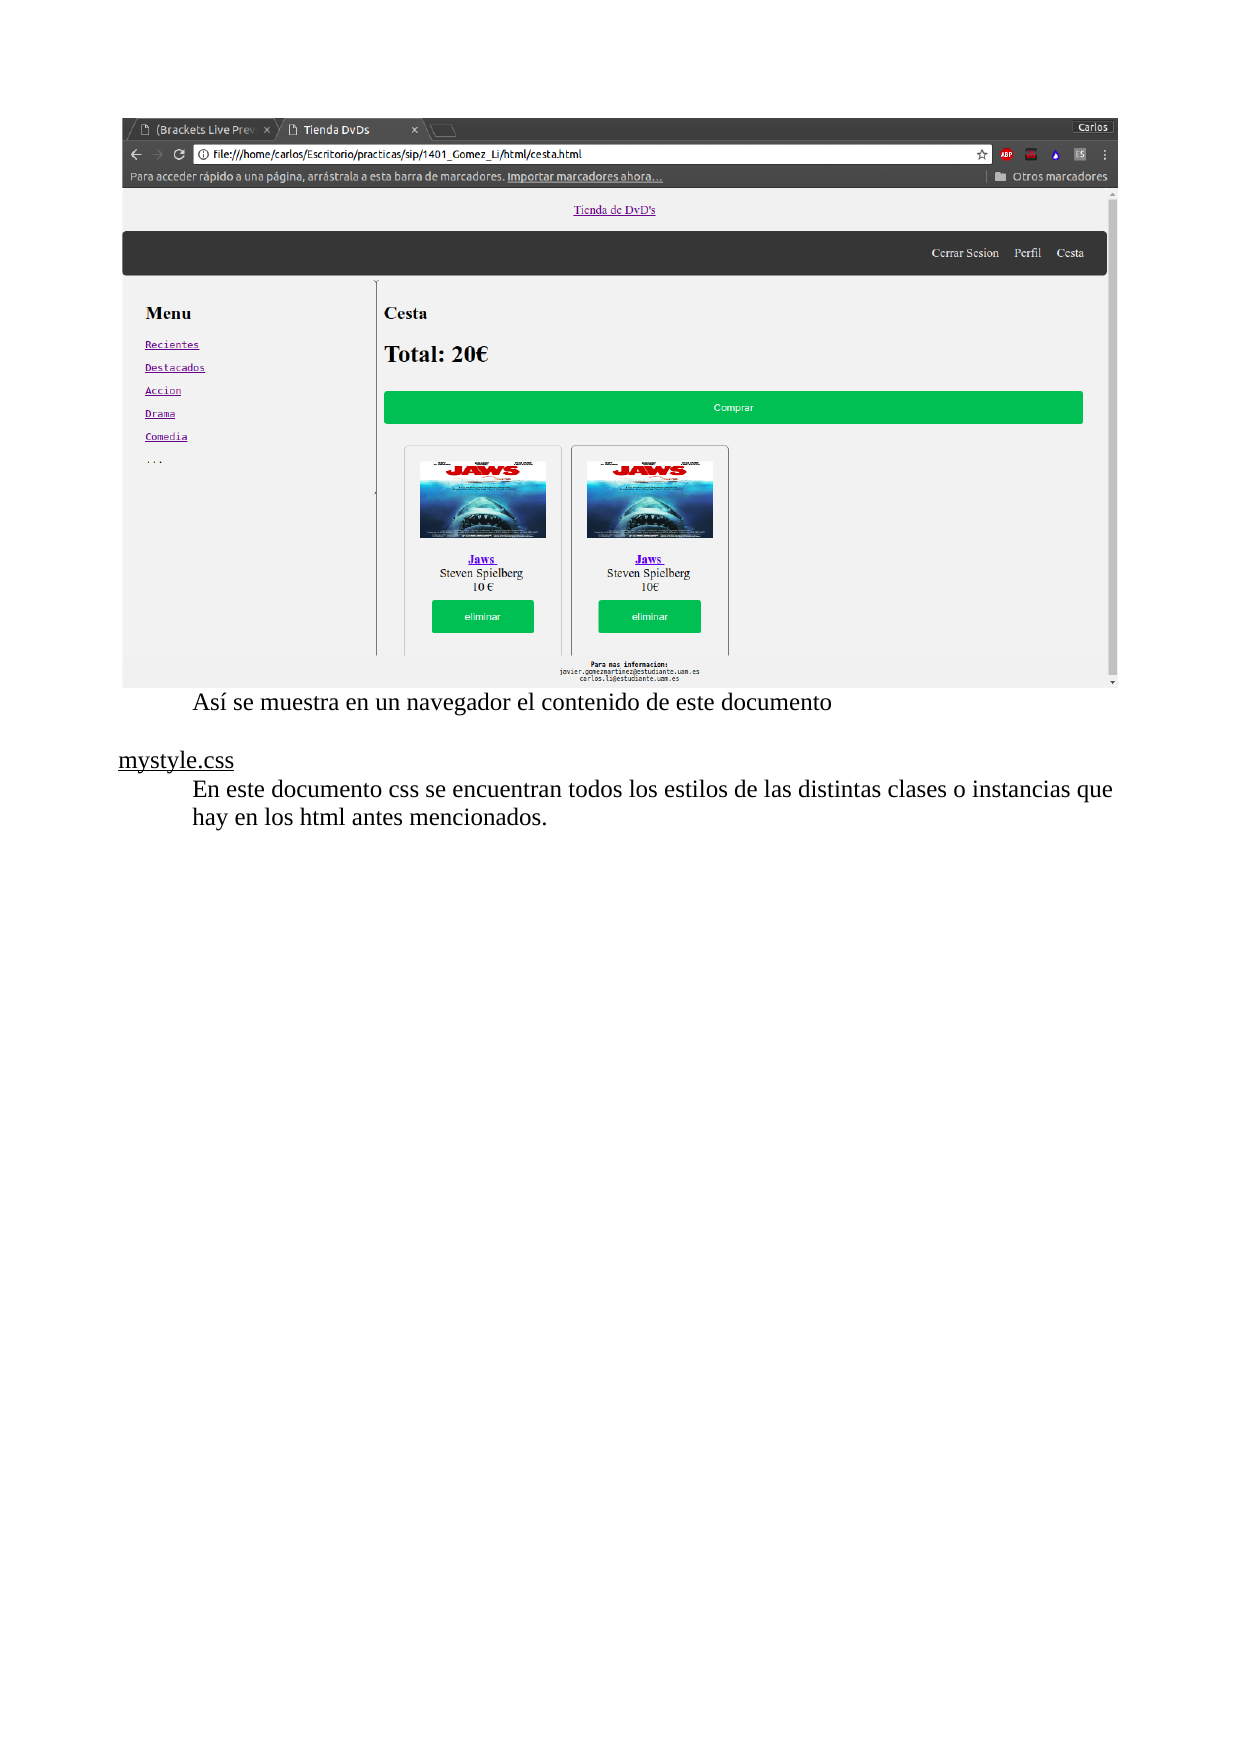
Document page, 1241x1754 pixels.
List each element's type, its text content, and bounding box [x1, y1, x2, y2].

picture [122, 118, 1118, 688]
text En este documento css se encuentran todos los estilos de las distintas clases o instancias que hay en los html antes mencionados. [192, 774, 1122, 831]
text Así se muestra en un navegador el contenido de este documento [192, 688, 1122, 716]
text mystyle.css [118, 745, 1122, 774]
